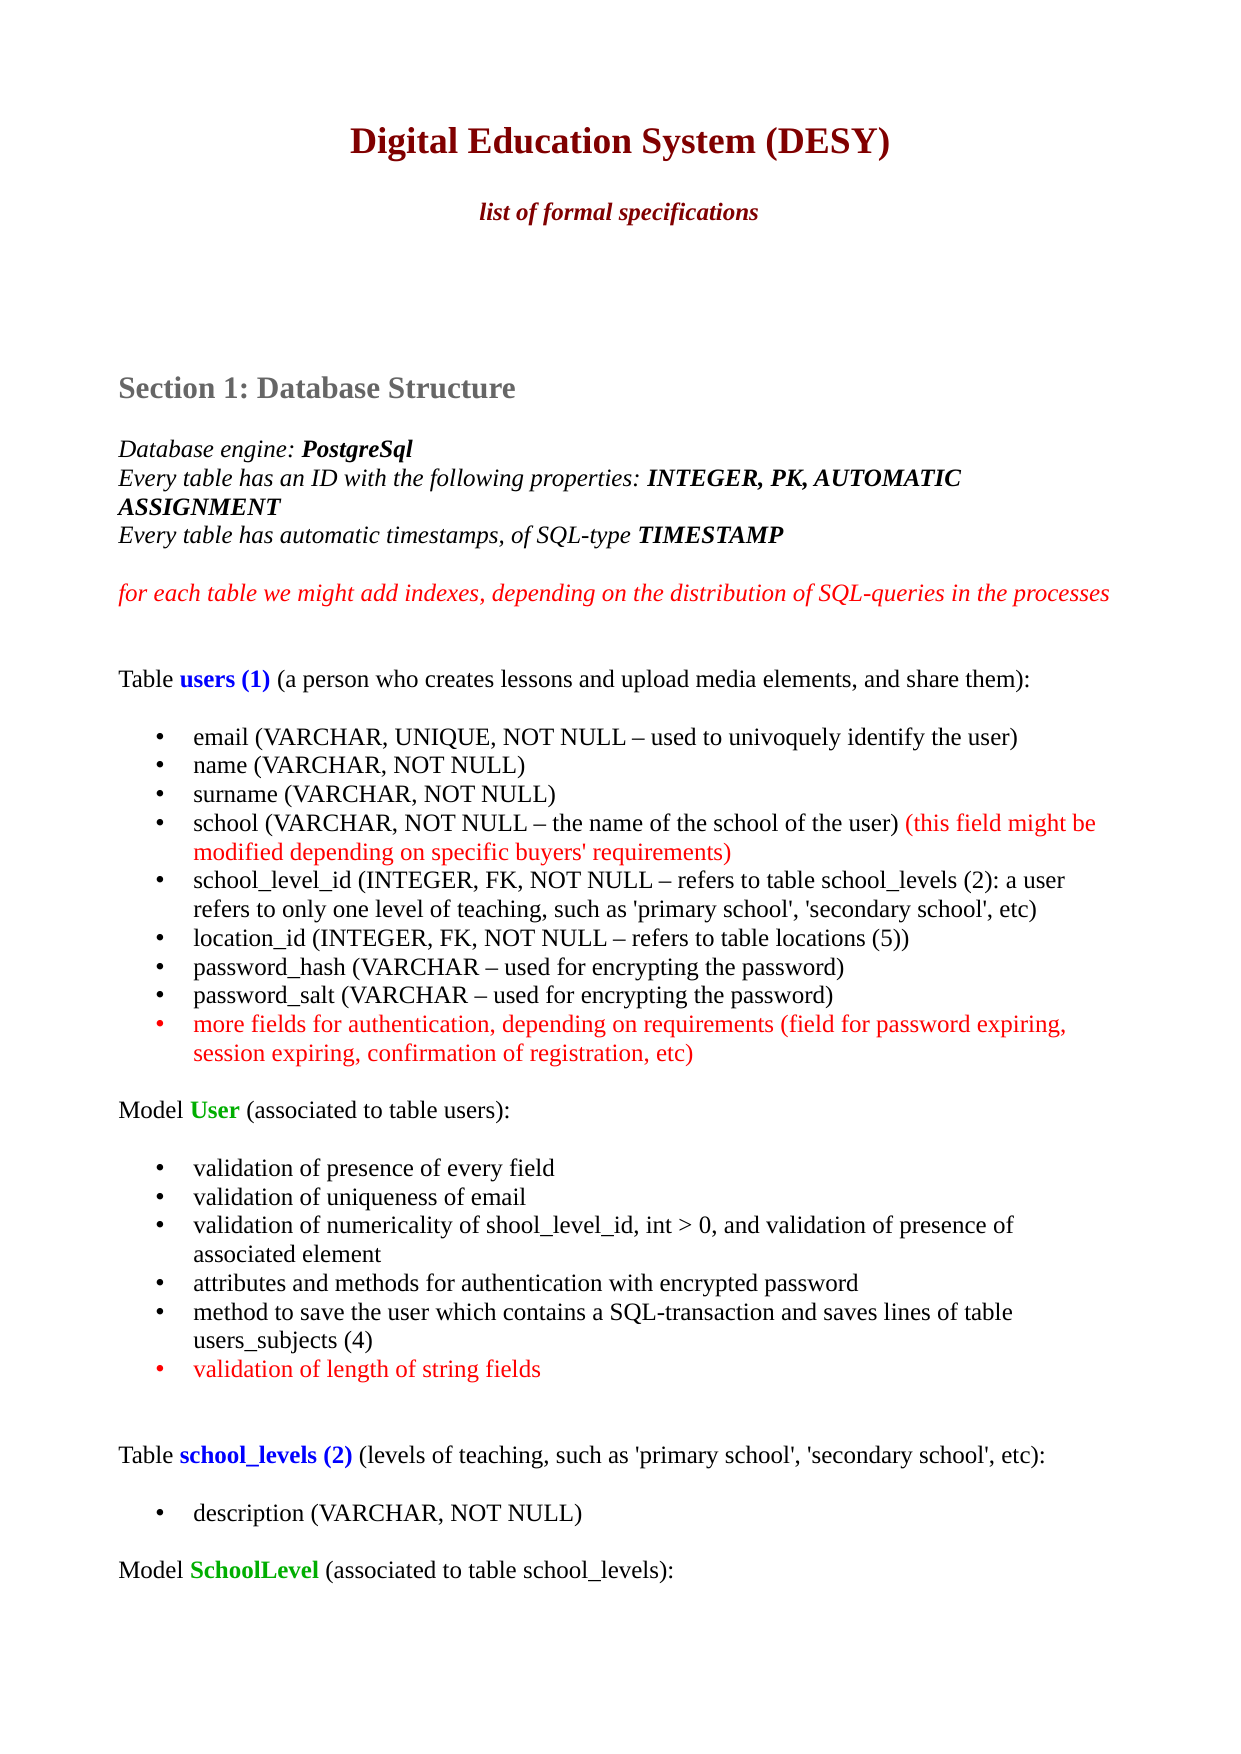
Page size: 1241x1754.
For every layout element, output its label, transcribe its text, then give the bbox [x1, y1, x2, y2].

text Table school_levels (2) (levels of teaching, such as 'primary school', 'secondary school', etc): [118, 1441, 1122, 1469]
list method to save the user which contains a SQL-transaction and saves lines of table users_subjects (4) [156, 1297, 1122, 1354]
text Digital Education System (DESY) [118, 118, 1122, 161]
list validation of length of string fields [156, 1354, 1122, 1383]
list password_salt (VARCHAR – used for encrypting the password) [156, 981, 1122, 1009]
list school (VARCHAR, NOT NULL – the name of the school of the user) (this field might be modified depending on specific buyers' requirements) [156, 808, 1122, 866]
list password_hash (VARCHAR – used for encrypting the password) [156, 952, 1122, 981]
list more fields for authentication, depending on requirements (field for password expiring, session expiring, confirmation of registration, etc) [156, 1009, 1122, 1067]
text Section 1: Database Structure [118, 370, 1122, 406]
list attributes and methods for authentication with encrypted password [156, 1268, 1122, 1297]
list surname (VARCHAR, NOT NULL) [156, 779, 1122, 808]
list school_level_id (INTEGER, FK, NOT NULL – refers to table school_levels (2): a user refers to only one level of teaching, such as 'primary school', 'secondary school', etc) [156, 866, 1122, 923]
list validation of uniqueness of email [156, 1182, 1122, 1211]
text Every table has an ID with the following properties: INTEGER, PK, AUTOMATIC ASSIGNMENT [118, 463, 1122, 521]
list validation of numericality of shool_level_id, int > 0, and validation of presence of associated element [156, 1211, 1122, 1268]
text Model User (associated to table users): [118, 1096, 1122, 1124]
list location_id (INTEGER, FK, NOT NULL – refers to table locations (5)) [156, 923, 1122, 952]
list email (VARCHAR, UNIQUE, NOT NULL – used to univoquely identify the user) [156, 722, 1122, 751]
text Table users (1) (a person who creates lessons and upload media elements, and share them): [118, 664, 1122, 693]
text Every table has automatic timestamps, of SQL-type TIMESTAMP [118, 521, 1122, 549]
list name (VARCHAR, NOT NULL) [156, 751, 1122, 779]
text for each table we might add indexes, depending on the distribution of SQL-queries in the processes [118, 578, 1122, 607]
text Database engine: PostgreSql [118, 434, 1122, 463]
text list of formal specifications [118, 197, 1122, 226]
list description (VARCHAR, NOT NULL) [156, 1498, 1122, 1527]
text Model SchoolLevel (associated to table school_levels): [118, 1556, 1122, 1584]
list validation of presence of every field [156, 1153, 1122, 1182]
